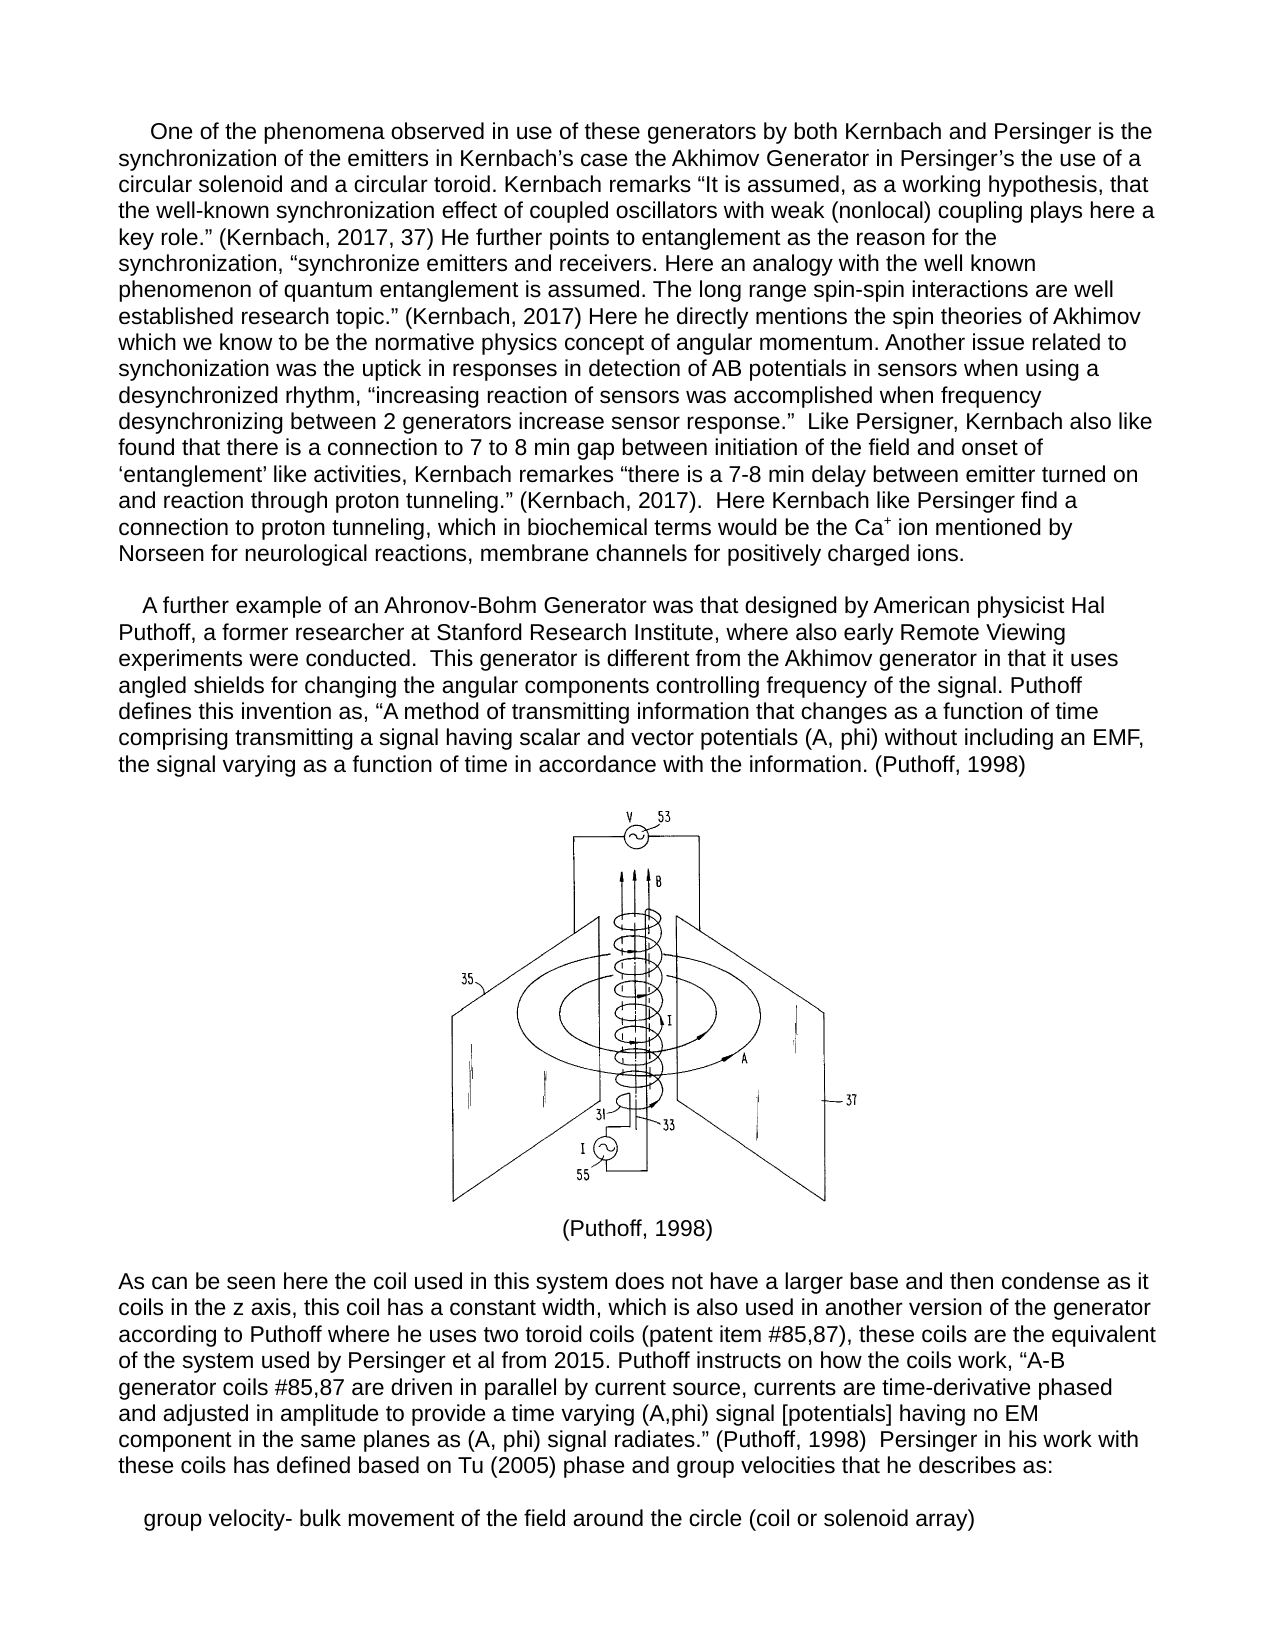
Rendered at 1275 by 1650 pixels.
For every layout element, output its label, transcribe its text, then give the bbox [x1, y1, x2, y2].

text A further example of an Ahronov-Bohm Generator was that designed by American physicist Hal Puthoff, a former researcher at Stanford Research Institute, where also early Remote Viewing experiments were conducted. This generator is different from the Akhimov generator in that it uses angled shields for changing the angular components controlling frequency of the signal. Puthoff defines this invention as, “A method of transmitting information that changes as a function of time comprising transmitting a signal having scalar and vector potentials (A, phi) without including an EMF, the signal varying as a function of time in accordance with the information. (Puthoff, 1998) [118, 592, 1157, 777]
text group velocity- bulk movement of the field around the circle (coil or solenoid array) [118, 1505, 1157, 1532]
text As can be seen here the coil used in this system does not have a larger base and then condense as it coils in the z axis, this coil has a constant width, which is also used in another version of the generator according to Puthoff where he uses two toroid coils (patent item #85,87), these coils are the equivalent of the system used by Persinger et al from 2015. Puthoff instructs on how the coils work, “A-B generator coils #85,87 are driven in parallel by current source, currents are time-derivative phased and adjusted in amplitude to provide a time varying (A,phi) signal [potentials] having no EM component in the same planes as (A, phi) signal radiates.” (Puthoff, 1998) Persinger in his work with these coils has defined based on Tu (2005) phase and group velocities that he describes as: [118, 1268, 1157, 1479]
picture [406, 803, 869, 1216]
text One of the phenomena observed in use of these generators by both Kernbach and Persinger is the synchronization of the emitters in Kernbach’s case the Akhimov Generator in Persinger’s the use of a circular solenoid and a circular toroid. Kernbach remarks “It is assumed, as a working hypothesis, that the well-known synchronization effect of coupled oscillators with weak (nonlocal) coupling plays here a key role.” (Kernbach, 2017, 37) He further points to entanglement as the reason for the synchronization, “synchronize emitters and receivers. Here an analogy with the well known phenomenon of quantum entanglement is assumed. The long range spin-spin interactions are well established research topic.” (Kernbach, 2017) Here he directly mentions the spin theories of Akhimov which we know to be the normative physics concept of angular momentum. Another issue related to synchonization was the uptick in responses in detection of AB potentials in sensors when using a desynchronized rhythm, “increasing reaction of sensors was accomplished when frequency desynchronizing between 2 generators increase sensor response.” Like Persigner, Kernbach also like found that there is a connection to 7 to 8 min gap between initiation of the field and onset of ‘entanglement’ like activities, Kernbach remarkes “there is a 7-8 min delay between emitter turned on and reaction through proton tunneling.” (Kernbach, 2017). Here Kernbach like Persinger find a connection to proton tunneling, which in biochemical terms would be the Ca+ ion mentioned by Norseen for neurological reactions, membrane channels for positively charged ions. [118, 118, 1157, 566]
text (Puthoff, 1998) [118, 1216, 1157, 1242]
